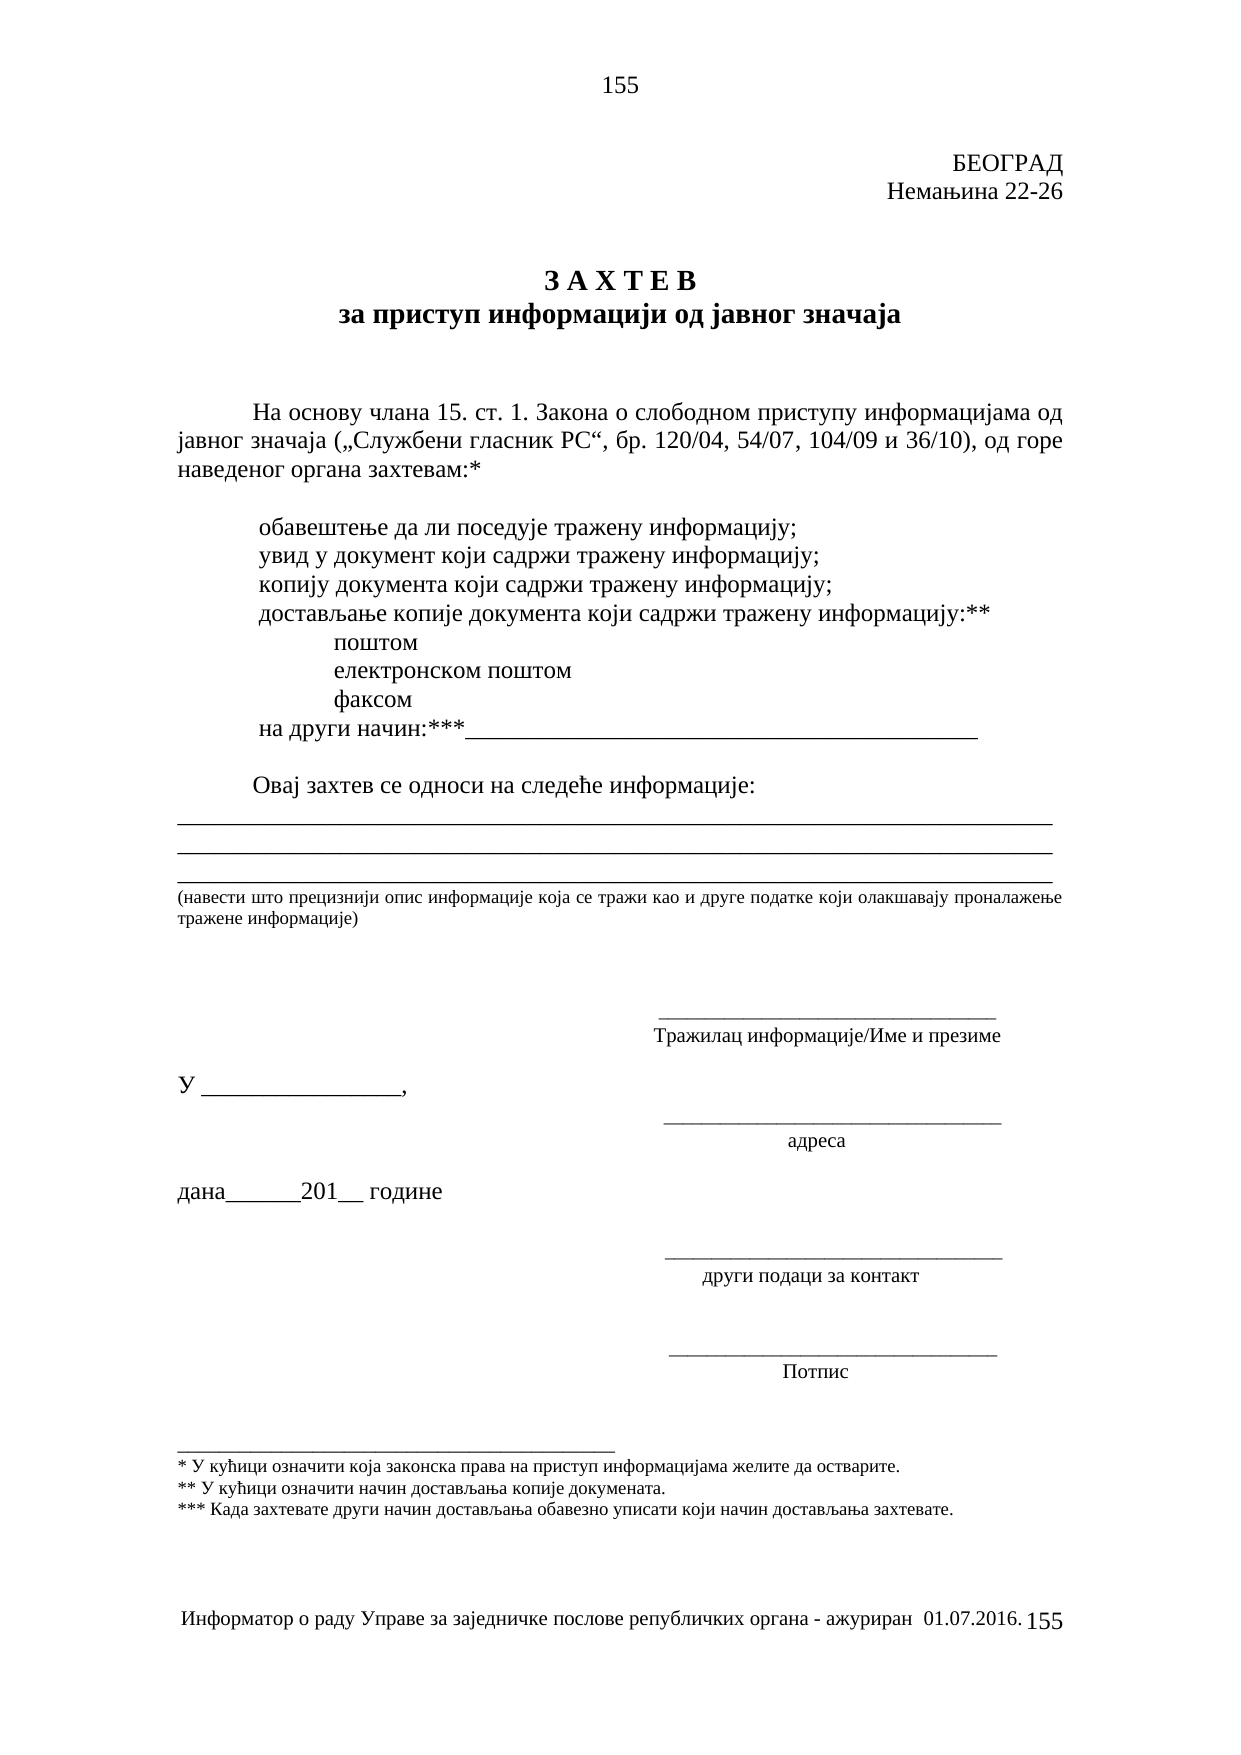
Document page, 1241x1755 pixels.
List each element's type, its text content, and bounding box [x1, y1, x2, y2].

text ⁫ увид у документ који садржи тражену информацију; [177, 541, 1063, 569]
text Немањина 22-26 [177, 176, 1063, 205]
text ⁫ обавештење да ли поседује тражену информацију; [177, 512, 1063, 541]
text *** Када захтевате други начин достављања обавезно уписати који начин достављања захтевате. [177, 1498, 1063, 1520]
text БЕОГРАД [177, 148, 1063, 176]
text __________________________________________ [177, 1431, 1063, 1455]
text У ________________, ____________________________________ [177, 1071, 1063, 1128]
text ____________________________________ [552, 974, 1063, 1022]
text (навести што прецизнији опис информације која се тражи као и друге податке који олакшавају проналажење тражене информације) [177, 886, 1063, 929]
text __________________________________________________________________________________________________________________________________________________________________________________________________________________ [177, 799, 1063, 886]
text ⁫ копију документа који садржи тражену информацију; [177, 569, 1063, 598]
text На основу члана 15. ст. 1. Закона о слободном приступу информацијама од јавног значаја („Службени гласник РС“, бр. 120/04, 54/07, 104/09 и 36/10), од горе наведеног органа захтевам:* [177, 397, 1063, 483]
text Потпис [177, 1359, 1063, 1383]
text за приступ информацији од јавног значаја [177, 296, 1063, 330]
text * У кућици означити која законска права на приступ информацијама желите да остварите. [177, 1455, 1063, 1477]
text Овај захтев се односи на следеће информације: [177, 771, 1063, 799]
text ⁫ електронском поштом [252, 656, 1063, 684]
text ⁫ поштом [252, 627, 1063, 656]
text адреса [177, 1128, 1063, 1152]
text дана______201__ године ____________________________________ [177, 1176, 1063, 1262]
text ⁫ на други начин:***_________________________________________ [177, 713, 1063, 742]
text З А Х Т Е В [177, 263, 1063, 296]
text ⁫ факсом [252, 684, 1063, 713]
text ___________________________________ [177, 1311, 1063, 1359]
text ** У кућици означити начин достављања копије докумената. [177, 1477, 1063, 1498]
text други подаци за контакт [177, 1262, 1063, 1287]
text Тражилац информације/Име и презиме [177, 1022, 1063, 1047]
text ⁫ достављање копије документа који садржи тражену информацију:** [177, 598, 1063, 627]
